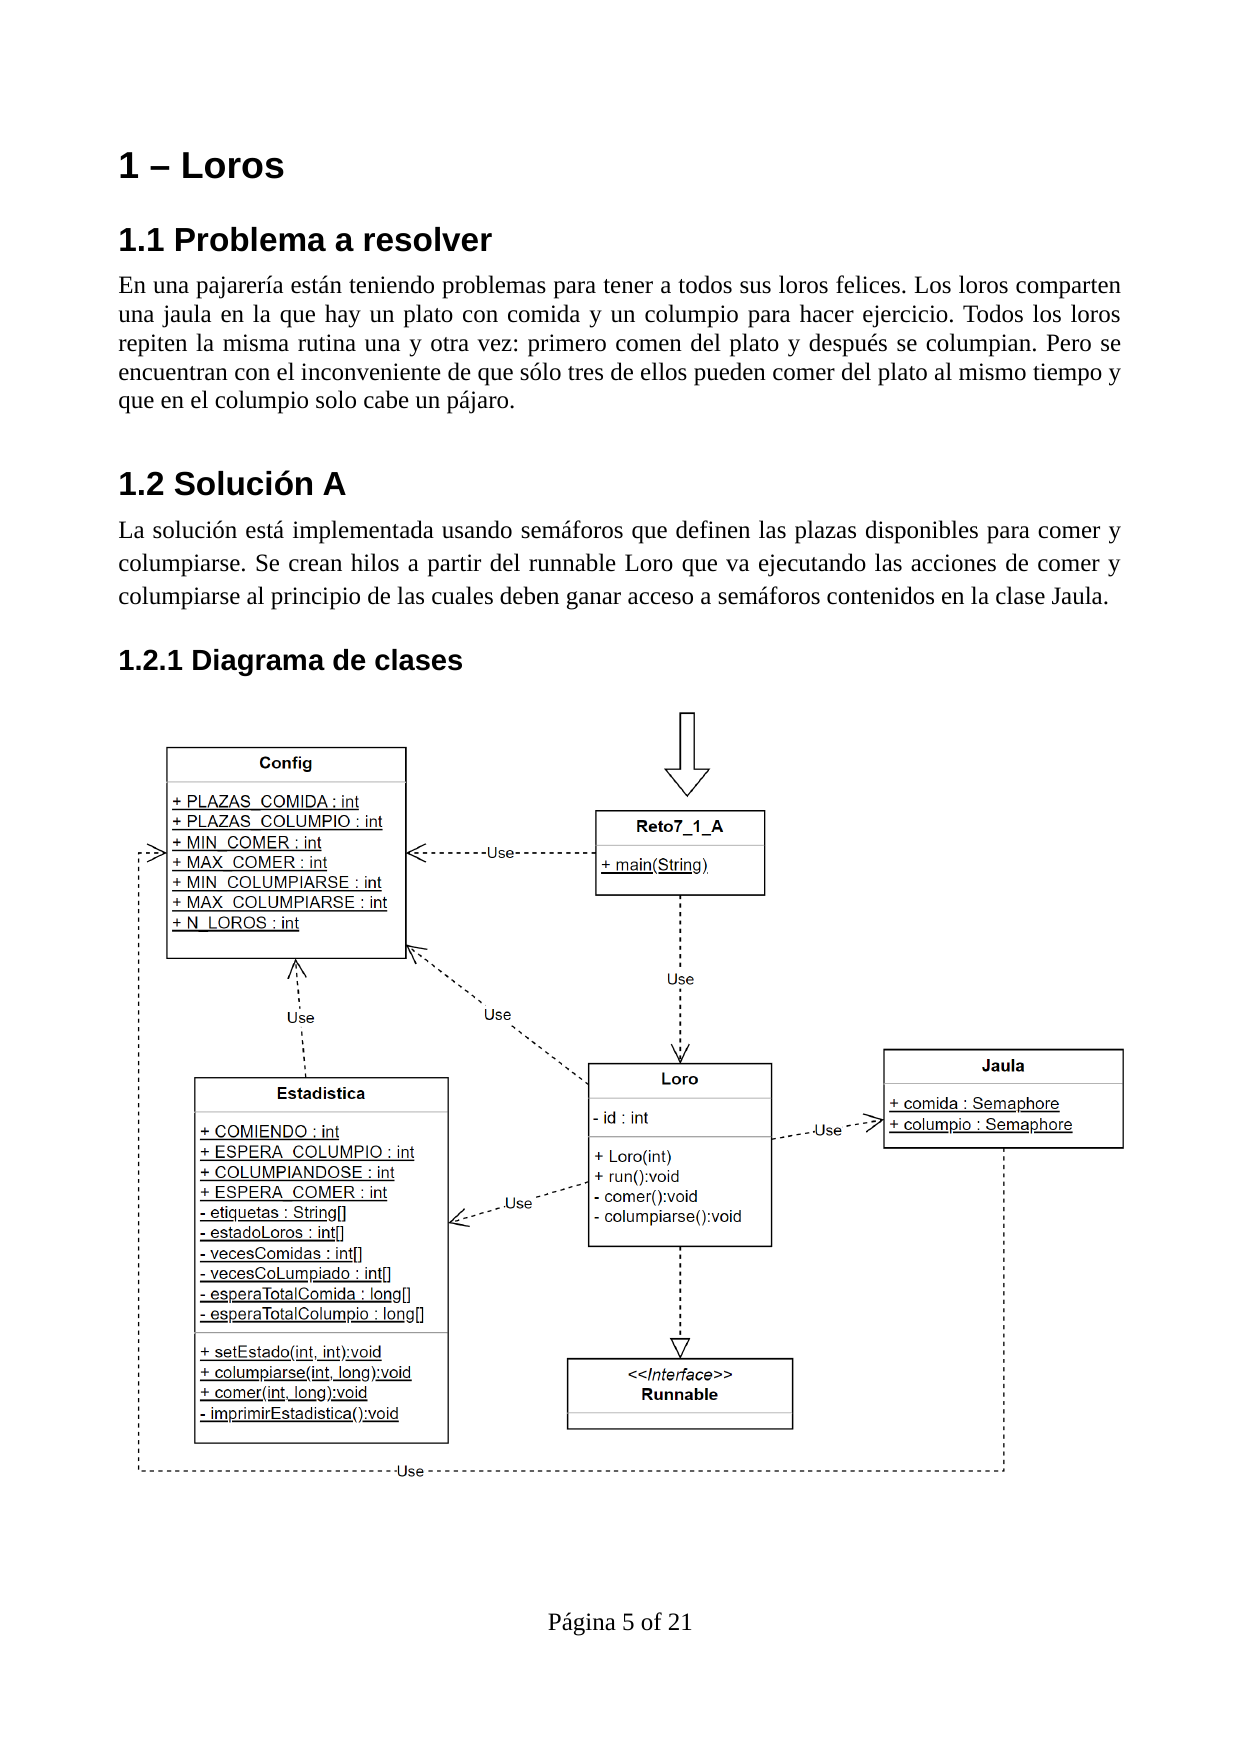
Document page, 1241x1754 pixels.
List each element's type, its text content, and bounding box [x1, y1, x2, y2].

text En una pajarería están teniendo problemas para tener a todos sus loros felices. Los loros comparten una jaula en la que hay un plato con comida y un columpio para hacer ejercicio. Todos los loros repiten la misma rutina una y otra vez: primero comen del plato y después se columpian. Pero se encuentran con el inconveniente de que sólo tres de ellos pueden comer del plato al mismo tiempo y que en el columpio solo cabe un pájaro. [118, 271, 1122, 414]
subtitle 1.2 Solución A [118, 464, 1122, 502]
picture [130, 699, 1135, 1493]
subtitle 1.2.1 Diagrama de clases [118, 643, 1122, 677]
subtitle 1.1 Problema a resolver [118, 219, 1122, 258]
subtitle 1 – Loros [118, 143, 1122, 186]
text La solución está implementada usando semáforos que definen las plazas disponibles para comer y columpiarse. Se crean hilos a partir del runnable Loro que va ejecutando las acciones de comer y columpiarse al principio de las cuales deben ganar acceso a semáforos contenidos en la clase Jaula. [118, 515, 1122, 609]
